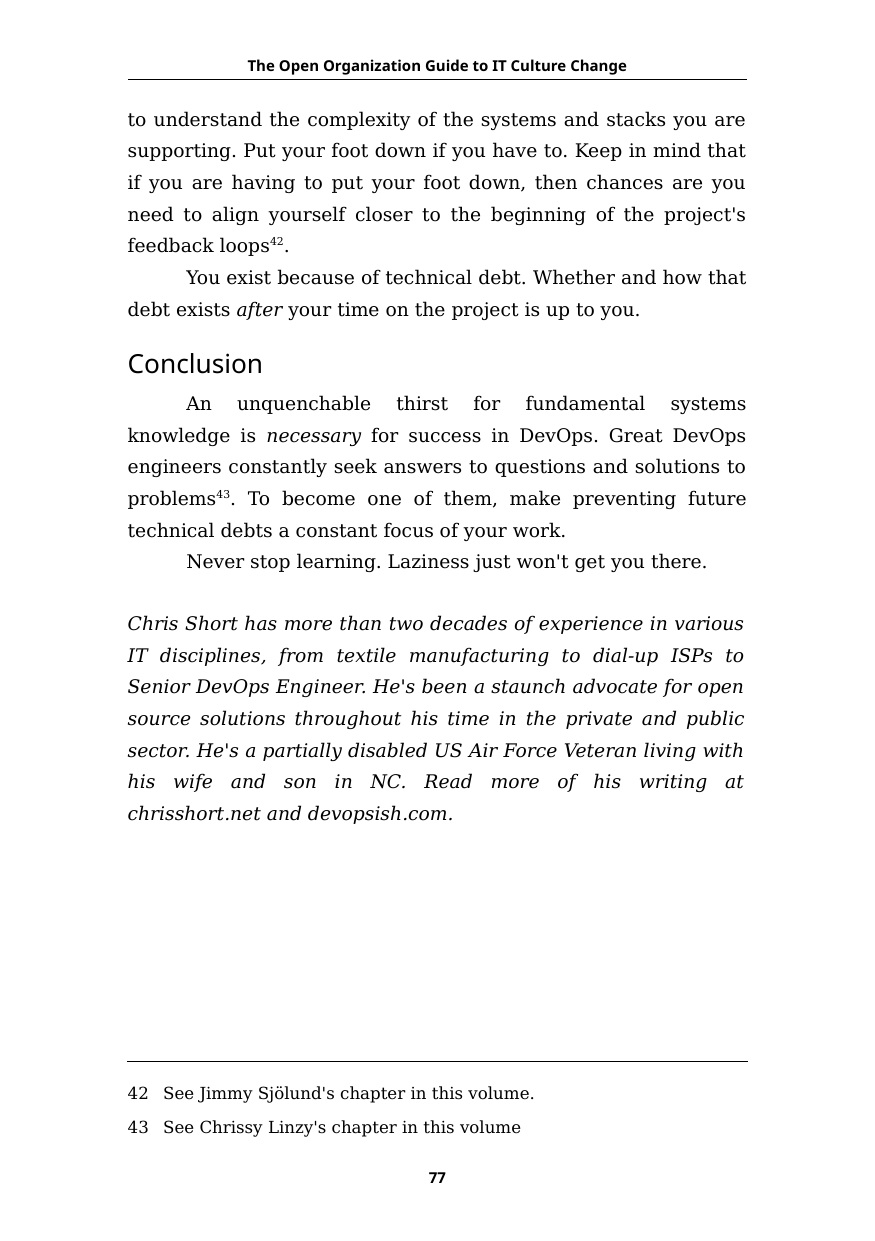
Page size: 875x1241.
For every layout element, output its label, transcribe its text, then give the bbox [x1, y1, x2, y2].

text to understand the complexity of the systems and stacks you are supporting. Put your foot down if you have to. Keep in mind that if you are having to put your foot down, then chances are you need to align yourself closer to the beginning of the project's feedback loops. [127, 109, 747, 257]
text Never stop learning. Laziness just won't get you there. [127, 552, 747, 573]
text Chris Short has more than two decades of experience in various IT disciplines, from textile manufacturing to dial-up ISPs to Senior DevOps Engineer. He's been a staunch advocate for open source solutions throughout his time in the private and public sector. He's a partially disabled US Air Force Veteran living with his wife and son in NC. Read more of his writing at chrisshort.net and devopsish.com. [127, 613, 747, 825]
text An unquenchable thirst for fundamental systems knowledge is necessary for success in DevOps. Great DevOps engineers constantly seek answers to questions and solutions to problems. To become one of them, make preventing future technical debts a constant focus of your work. [127, 393, 747, 542]
subtitle Conclusion [127, 345, 747, 381]
text You exist because of technical debt. Whether and how that debt exists after your time on the project is up to you. [127, 267, 747, 321]
text See Jimmy Sjölund's chapter in this volume. [127, 1084, 747, 1103]
text See Chrissy Linzy's chapter in this volume [127, 1118, 747, 1138]
